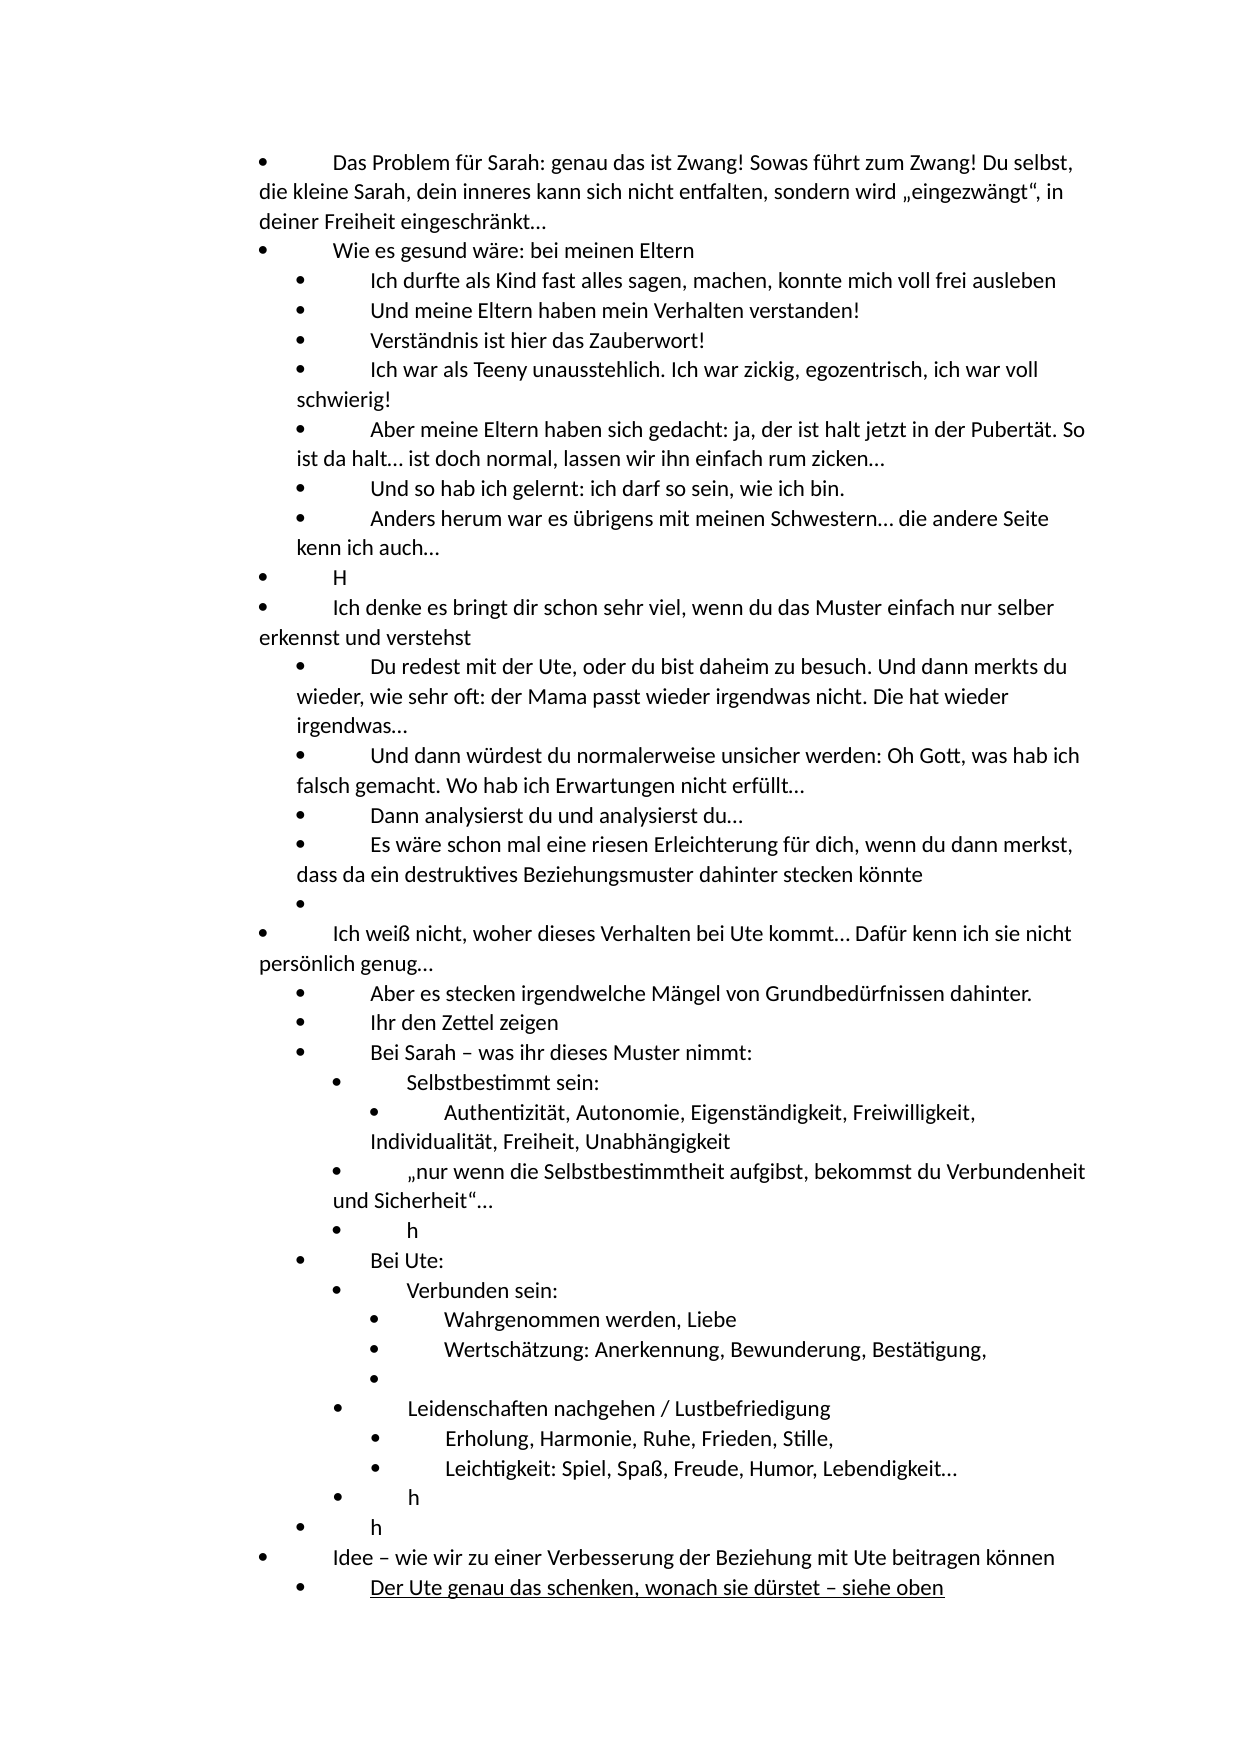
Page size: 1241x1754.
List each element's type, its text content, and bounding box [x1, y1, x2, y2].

list Und meine Eltern haben mein Verhalten verstanden! [296, 296, 1093, 324]
list Ihr den Zettel zeigen [296, 1008, 1093, 1037]
list Authentizität, Autonomie, Eigenständigkeit, Freiwilligkeit, Individualität, Freiheit, Unabhängigkeit [370, 1098, 1093, 1155]
list Anders herum war es übrigens mit meinen Schwestern… die andere Seite kenn ich auch… [296, 504, 1093, 562]
list Aber es stecken irgendwelche Mängel von Grundbedürfnissen dahinter. [296, 979, 1093, 1007]
list Erholung, Harmonie, Ruhe, Frieden, Stille, [371, 1424, 1093, 1452]
list Es wäre schon mal eine riesen Erleichterung für dich, wenn du dann merkst, dass da ein destruktives Beziehungsmuster dahinter stecken könnte [296, 830, 1093, 888]
list Ich durfte als Kind fast alles sagen, machen, konnte mich voll frei ausleben [296, 266, 1093, 294]
list Ich denke es bringt dir schon sehr viel, wenn du das Muster einfach nur selber erkennst und verstehst [259, 593, 1093, 651]
list Leidenschaften nachgehen / Lustbefriedigung [334, 1394, 1093, 1422]
list Wertschätzung: Anerkennung, Bewunderung, Bestätigung, [370, 1335, 1093, 1363]
list h [296, 1513, 1093, 1541]
list Und dann würdest du normalerweise unsicher werden: Oh Gott, was hab ich falsch gemacht. Wo hab ich Erwartungen nicht erfüllt… [296, 741, 1093, 799]
list Wie es gesund wäre: bei meinen Eltern [259, 237, 1093, 265]
list Bei Ute: [296, 1246, 1093, 1274]
list Idee – wie wir zu einer Verbesserung der Beziehung mit Ute beitragen können [259, 1543, 1093, 1571]
list Selbstbestimmt sein: [333, 1068, 1093, 1096]
list H [259, 563, 1093, 591]
list Der Ute genau das schenken, wonach sie dürstet – siehe oben [296, 1573, 1093, 1601]
list Dann analysierst du und analysierst du… [296, 801, 1093, 829]
list Aber meine Eltern haben sich gedacht: ja, der ist halt jetzt in der Pubertät. So ist da halt… ist doch normal, lassen wir ihn einfach rum zicken… [296, 415, 1093, 472]
list Wahrgenommen werden, Liebe [370, 1305, 1093, 1333]
list Verbunden sein: [333, 1276, 1093, 1304]
list Das Problem für Sarah: genau das ist Zwang! Sowas führt zum Zwang! Du selbst, die kleine Sarah, dein inneres kann sich nicht entfalten, sondern wird „eingezwängt“, in deiner Freiheit eingeschränkt… [259, 148, 1093, 235]
list Du redest mit der Ute, oder du bist daheim zu besuch. Und dann merkts du wieder, wie sehr oft: der Mama passt wieder irgendwas nicht. Die hat wieder irgendwas… [296, 652, 1093, 740]
list Bei Sarah – was ihr dieses Muster nimmt: [296, 1038, 1093, 1066]
list Ich war als Teeny unausstehlich. Ich war zickig, egozentrisch, ich war voll schwierig! [296, 355, 1093, 413]
list h [333, 1216, 1093, 1244]
list Verständnis ist hier das Zauberwort! [296, 326, 1093, 354]
list Und so hab ich gelernt: ich darf so sein, wie ich bin. [296, 474, 1093, 502]
list „nur wenn die Selbstbestimmtheit aufgibst, bekommst du Verbundenheit und Sicherheit“… [333, 1157, 1093, 1215]
list Leichtigkeit: Spiel, Spaß, Freude, Humor, Lebendigkeit… [371, 1454, 1093, 1482]
list Ich weiß nicht, woher dieses Verhalten bei Ute kommt… Dafür kenn ich sie nicht persönlich genug… [259, 919, 1093, 977]
list h [334, 1483, 1093, 1512]
